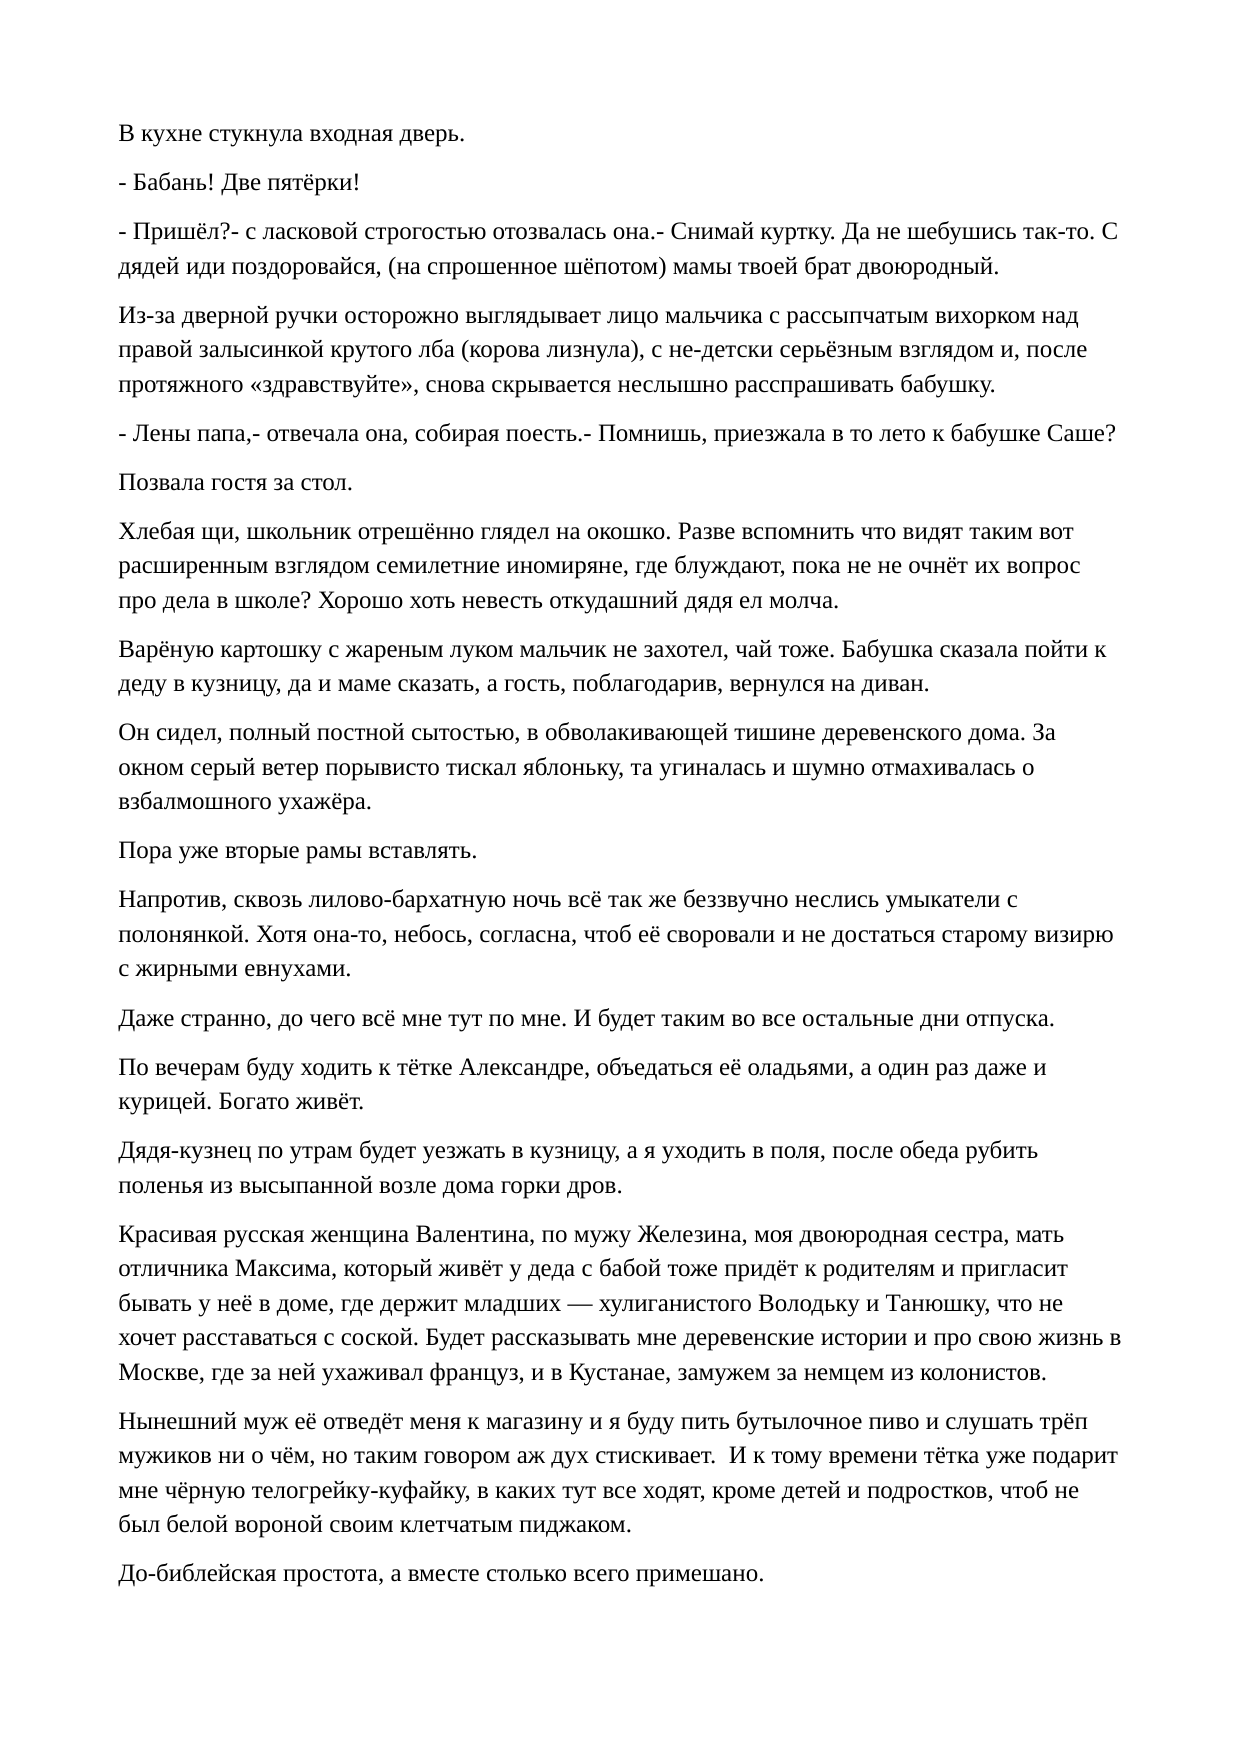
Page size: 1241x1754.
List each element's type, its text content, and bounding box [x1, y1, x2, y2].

text Варёную картошку с жареным луком мальчик не захотел, чай тоже. Бабушка сказала пойти к деду в кузницу, да и маме сказать, а гость, поблагодарив, вернулся на диван. [118, 634, 1122, 697]
text Нынешний муж её отведёт меня к магазину и я буду пить бутылочное пиво и слушать трёп мужиков ни о чём, но таким говором аж дух стискивает. И к тому времени тётка уже подарит мне чёрную телогрейку-куфайку, в каких тут все ходят, кроме детей и подростков, чтоб не был белой вороной своим клетчатым пиджаком. [118, 1406, 1122, 1538]
text Позвала гостя за стол. [118, 467, 1122, 496]
text Напротив, сквозь лилово-бархатную ночь всё так же беззвучно неслись умыкатели с полонянкой. Хотя она-то, небось, согласна, чтоб её своровали и не достаться старому визирю с жирными евнухами. [118, 884, 1122, 982]
text - Бабань! Две пятёрки! [118, 167, 1122, 196]
text Даже странно, до чего всё мне тут по мне. И будет таким во все остальные дни отпуска. [118, 1003, 1122, 1031]
text - Лены папа,- отвечала она, собирая поесть.- Помнишь, приезжала в то лето к бабушке Саше? [118, 418, 1122, 447]
text Пора уже вторые рамы вставлять. [118, 836, 1122, 864]
text Из-за дверной ручки осторожно выглядывает лицо мальчика с рассыпчатым вихорком над правой залысинкой крутого лба (корова лизнула), с не-детски серьёзным взглядом и, после протяжного «здравствуйте», снова скрывается неслышно расспрашивать бабушку. [118, 300, 1122, 397]
text В кухне стукнула входная дверь. [118, 118, 1122, 147]
text По вечерам буду ходить к тётке Александре, объедаться её оладьями, а один раз даже и курицей. Богато живёт. [118, 1052, 1122, 1115]
text - Пришёл?- с ласковой строгостью отозвалась она.- Снимай куртку. Да не шебушись так-то. С дядей иди поздоровайся, (на спрошенное шёпотом) мамы твоей брат двоюродный. [118, 216, 1122, 279]
text Красивая русская женщина Валентина, по мужу Железина, моя двоюродная сестра, мать отличника Максима, который живёт у деда с бабой тоже придёт к родителям и пригласит бывать у неё в доме, где держит младших — хулиганистого Володьку и Танюшку, что не хочет расставаться с соской. Будет рассказывать мне деревенские истории и про свою жизнь в Москве, где за ней ухаживал француз, и в Кустанае, замужем за немцем из колонистов. [118, 1219, 1122, 1385]
text Хлебая щи, школьник отрешённо глядел на окошко. Разве вспомнить что видят таким вот расширенным взглядом семилетние иномиряне, где блуждают, пока не не очнёт их вопрос про дела в школе? Хорошо хоть невесть откудашний дядя ел молча. [118, 516, 1122, 614]
text Он сидел, полный постной сытостью, в обволакивающей тишине деревенского дома. За окном серый ветер порывисто тискал яблоньку, та угиналась и шумно отмахивалась о взбалмошного ухажёра. [118, 717, 1122, 815]
text До-библейская простота, а вместе столько всего примешано. [118, 1558, 1122, 1587]
text Дядя-кузнец по утрам будет уезжать в кузницу, а я уходить в поля, после обеда рубить поленья из высыпанной возле дома горки дров. [118, 1135, 1122, 1198]
